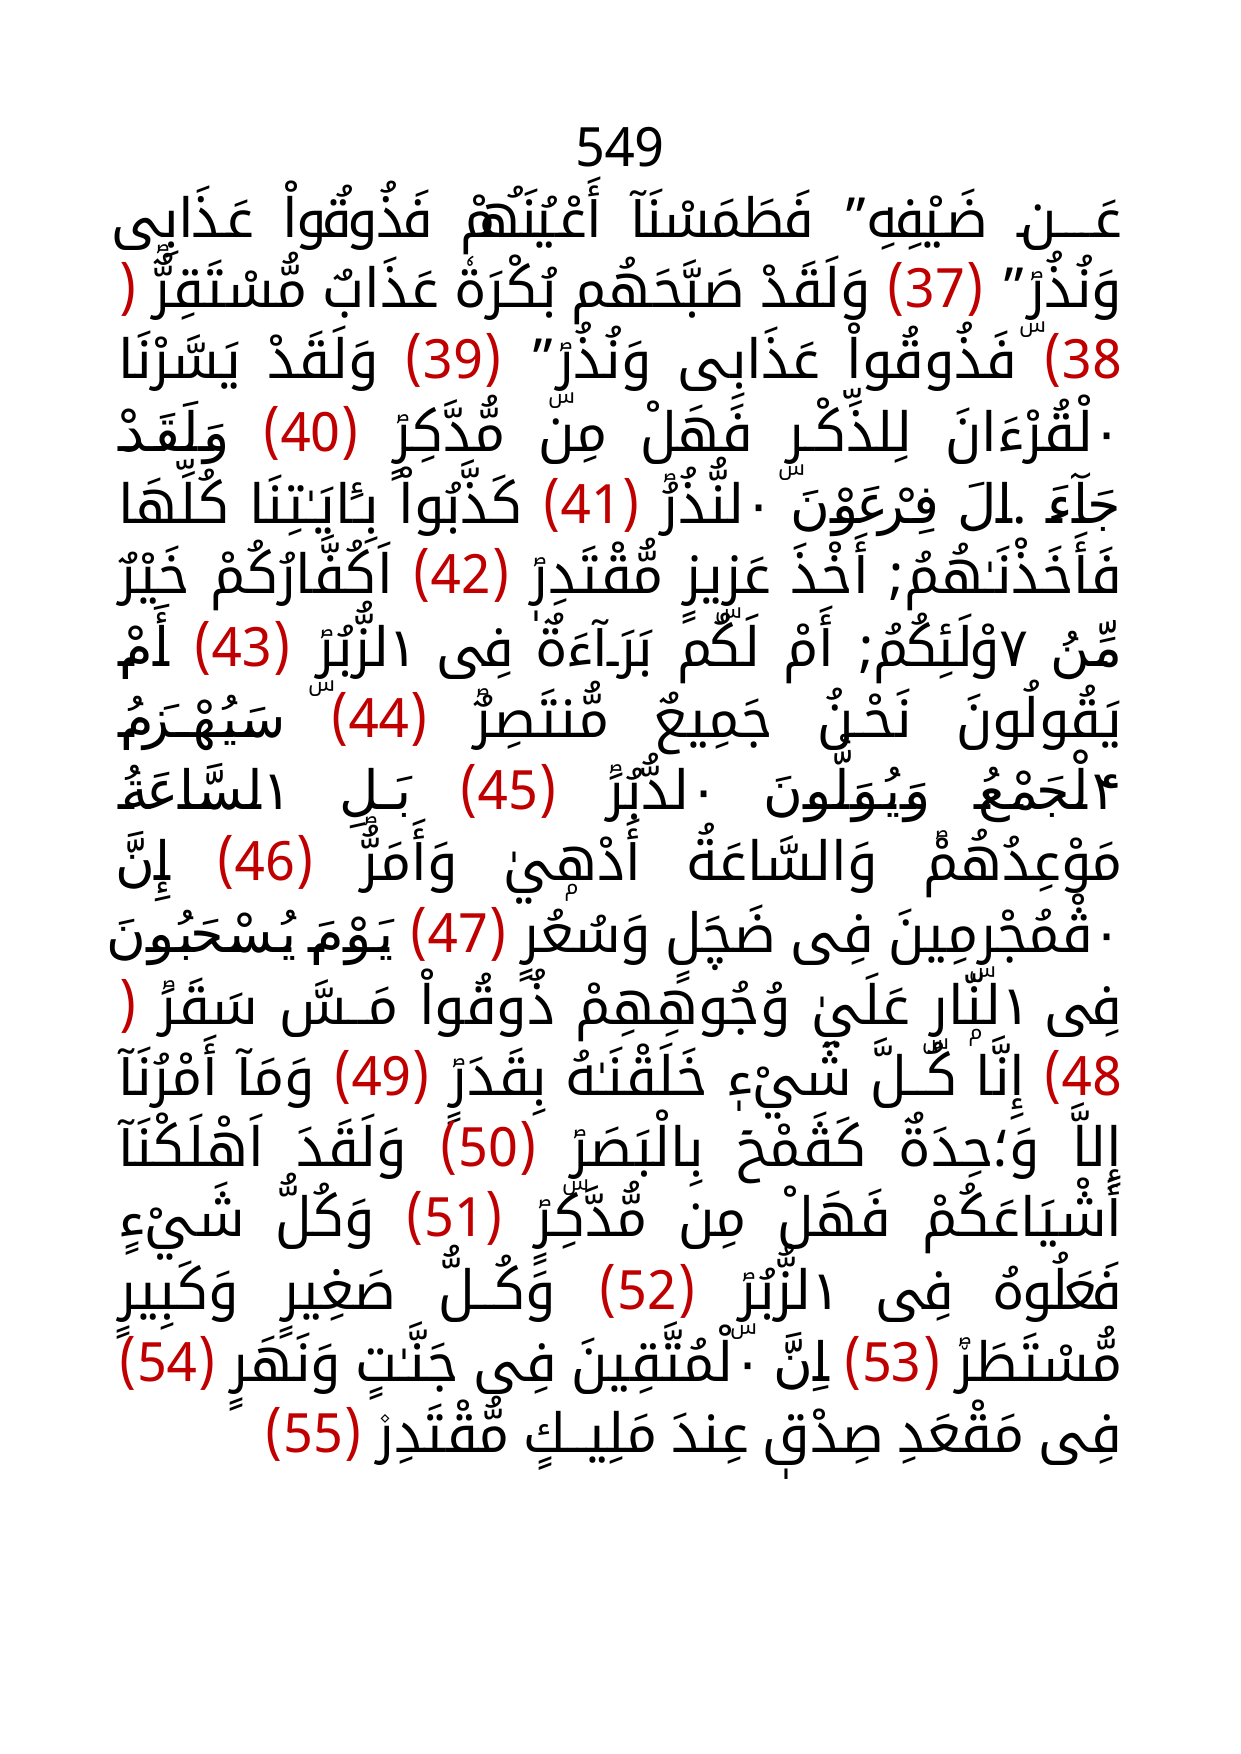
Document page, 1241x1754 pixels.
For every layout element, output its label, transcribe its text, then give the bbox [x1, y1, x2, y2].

text عَــن ضَيْفِهِ” فَطَمَسْنَآ أَعْيُنَهُمْ فَذُوقُواْ عَذَابِى وَنُذُرۣؐ” (37) وَلَقَدْ صَبَّحَهُم بُكْرَةٗ عَذَابٌ مُّسْتَقِرٌّؐ (38) فَذُوقُواْ عَذَابِى وَنُذُرۣؐ” (39) وَلَقَدْ يَسَّرْنَا ۰لْقُرْءَانَ لِلذِّكْـرۣ فَهَلْ مِن مُّدَّكِرٍؐ (40) وَلَقَدْ جَآءَ .الَ فِرْعَوْنَ ۰لنُّذُرُؐ (41) كَذَّبُواْ بِـَٔايَـٰتِنَا كُلِّهَا فَأَخَذْنَـٰهُمُ; أَخْذَ عَزۣيزٍ مُّقْتَدِرٖؐ (42) اَكُفَّارُكُمْ خَيْرٌ مِّنُ ۷وْلَئِكُمُ; أَمْ لَكُم بَرَآءَةٌ فِى ۱لزُّبُرۣؐ (43) أَمْ يَقُولُونَ نَحْـنُ جَمِيعٌ مُّنتَصِرٌؐ (44) سَيُهْزَمُ ۴لْجَمْعُ وَيُوَلُّونَ ۰لدُّبُرَؐ (45) بَـلِ ۱لسَّاعَةُ مَوْعِدُهُمْؐ وَالسَّاعَةُ أَدْهۭيٰ وَأَمَرُّؐ (46) إِنَّ ۰ڤْمُجْرۣمِينَ فِى ضَچَلٍ وَسُعُرٍ (47) يَوْمَ يُسْحَبُونَ فِى ۱لنّۭارۣ عَلَيٰ وُجُوهِهِمْ ذُوقُواْ مَــسَّ سَقَرَؐ (48) إِنَّا كُــلَّ شَيْءٖ خَلَقْنَـٰهُ بِقَدَرٍؐ (49) وَمَآ أَمْرُنَآ إِلاَّ وَ؛حِدَةٌ كَڤَمْحٙ بِالْبَصَرۣؐ (50) وَلَقَدَ اَهْلَكْنَآ أَشْيَاعَكُمْ فَهَلْ مِن مُّدَّكِرٍؐ (51) وَكُلُّ شَيْءٍ فَعَلُوهُ فِى ۱لزُّبُرۣؐ (52) وَكُــلُّ صَغِيرٍ وَكَبِيرٍ مُّسْتَطَر٘ؐ (53) اِنَّ ۰لْمُتَّقِينَ فِى جَنَّـٰتٍ وَنَهَرٍ (54) فِى مَقْعَدِ صِدْقٖ عِندَ مَلِيــكٍ مُّقْتَدِر۫ (55) [118, 189, 1122, 1474]
text 549 [118, 118, 1122, 189]
